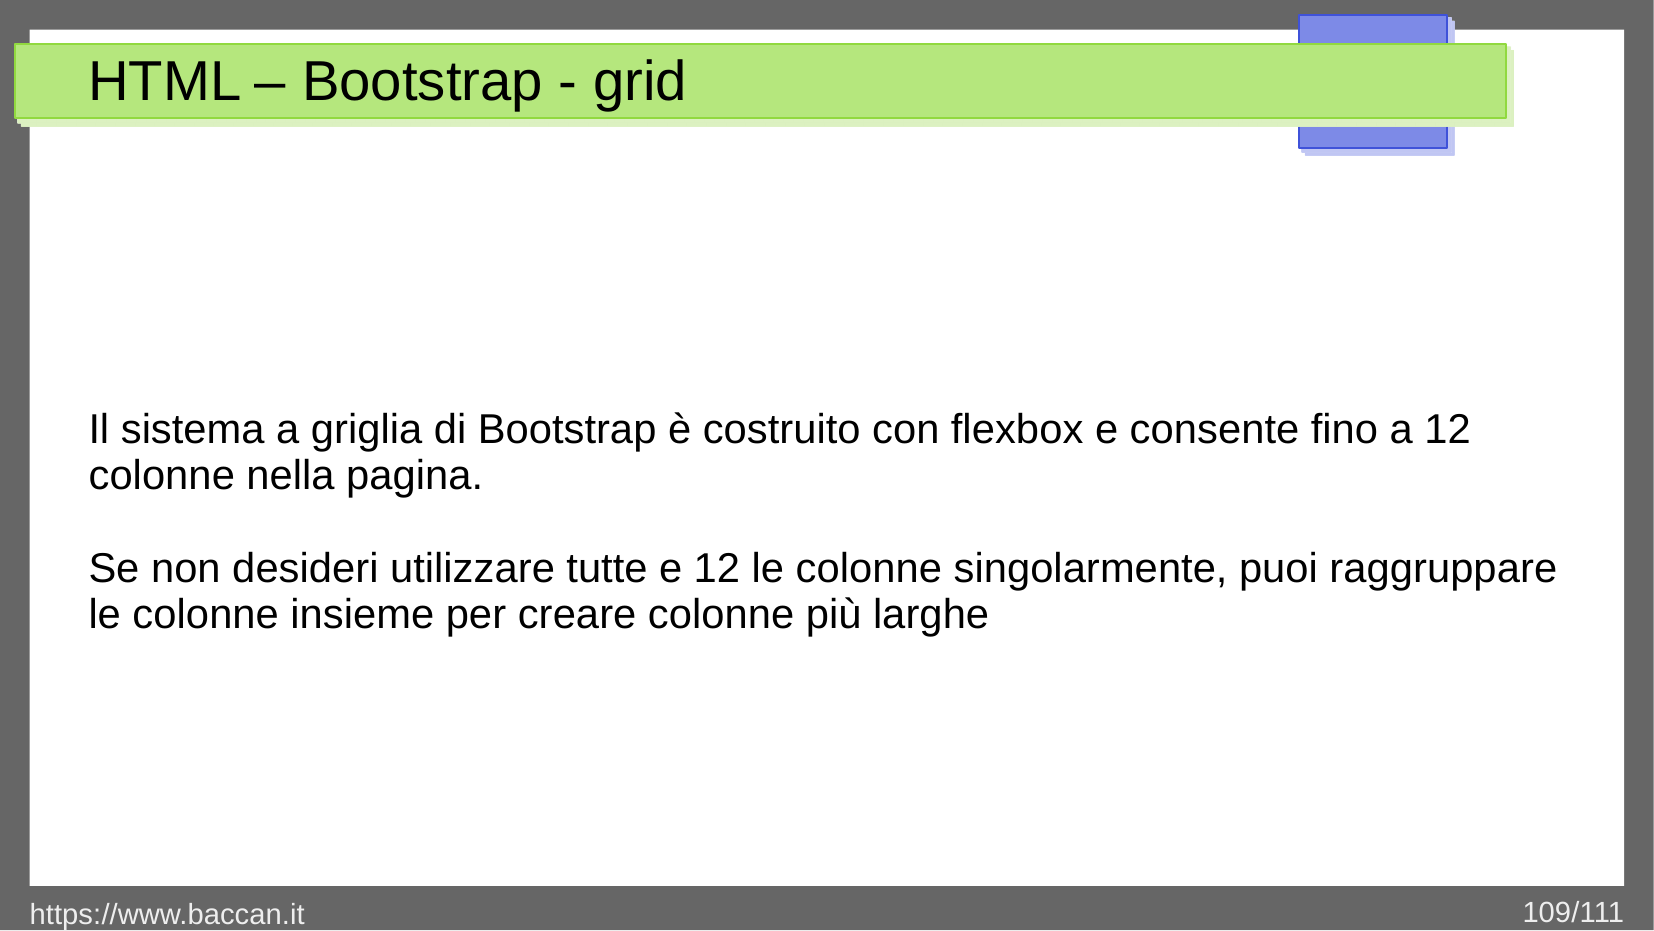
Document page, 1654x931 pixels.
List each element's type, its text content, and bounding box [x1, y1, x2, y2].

text_box Il sistema a griglia di Bootstrap è costruito con flexbox e consente fino a 12 colonne nella pagina. Se non desideri utilizzare tutte e 12 le colonne singolarmente, puoi raggruppare le colonne insieme per creare colonne più larghe [88, 157, 1565, 886]
title HTML – Bootstrap - grid [88, 44, 1506, 119]
